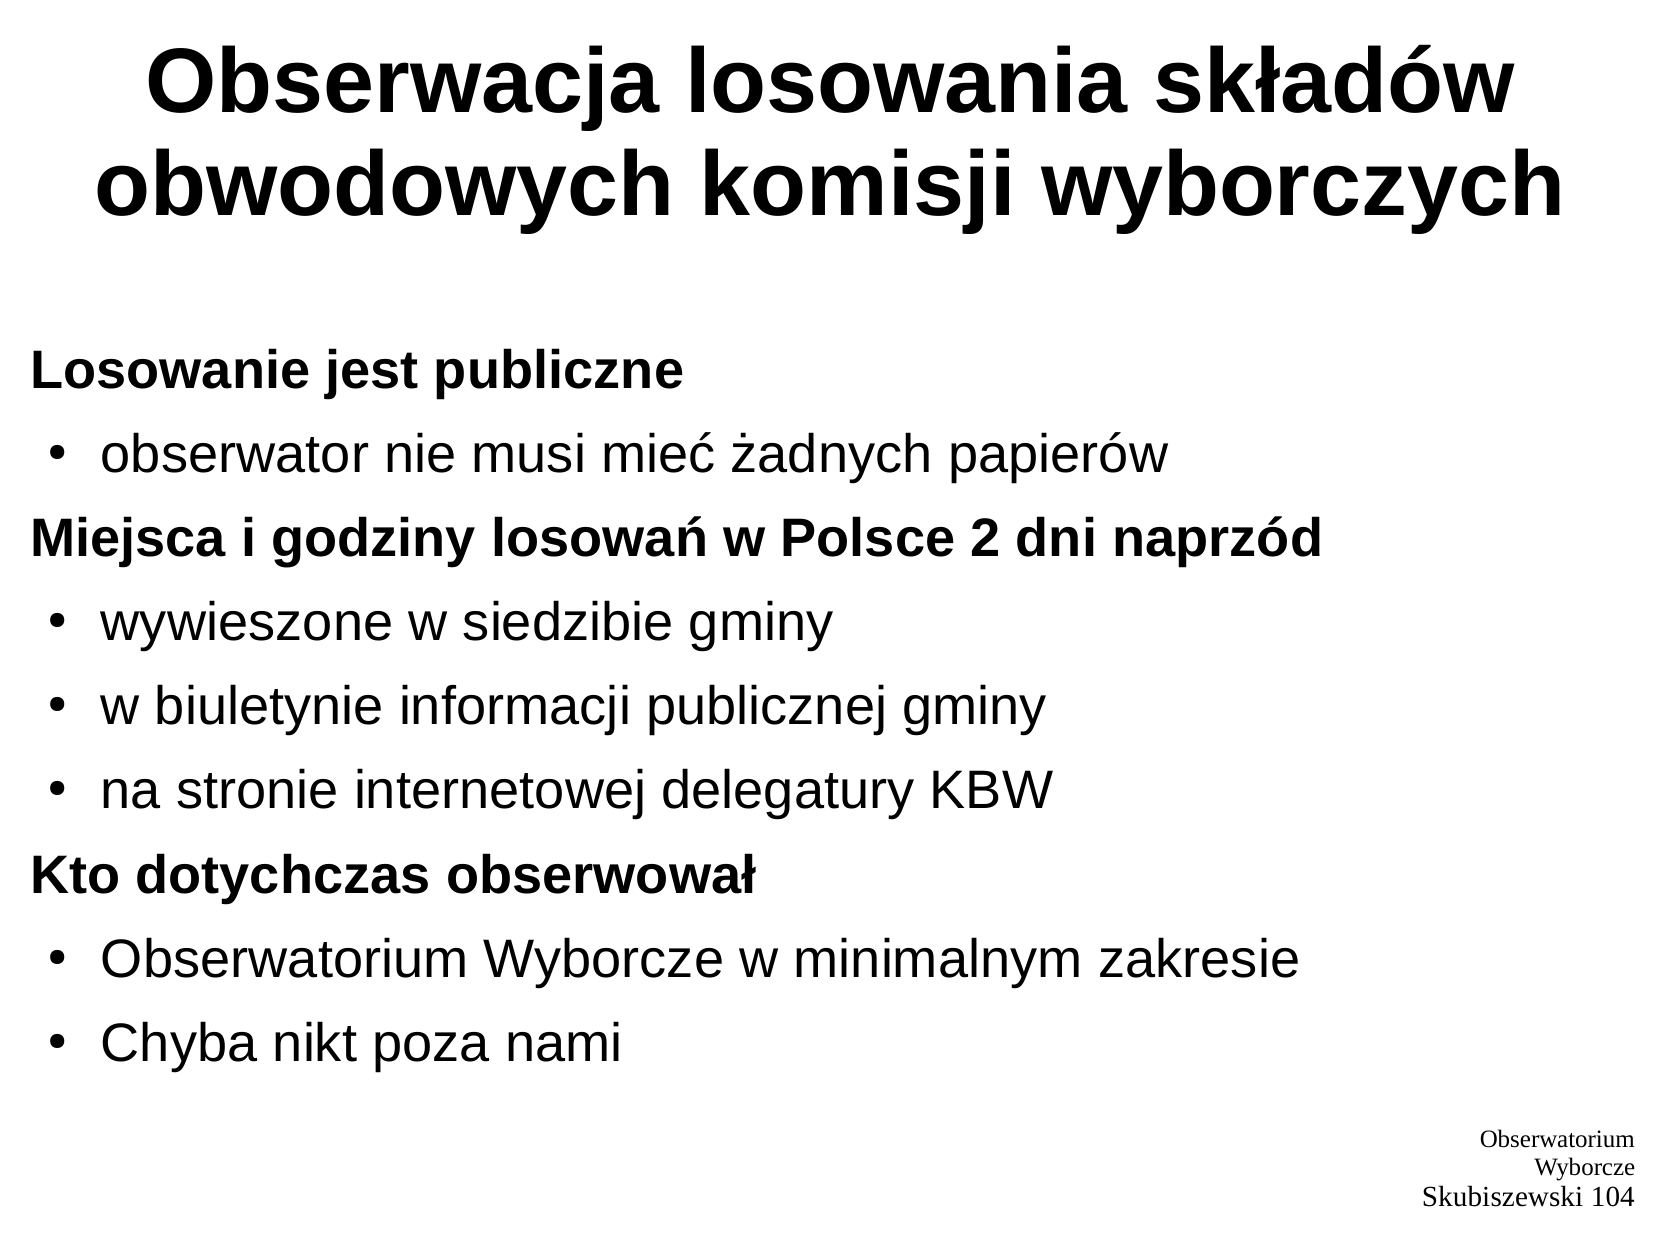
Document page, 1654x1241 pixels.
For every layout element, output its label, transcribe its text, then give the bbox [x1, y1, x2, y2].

title Obserwacja losowania składów obwodowych komisji wyborczych [86, 30, 1576, 236]
list Losowanie jest publiczne obserwator nie musi mieć żadnych papierów Miejsca i godziny losowań w Polsce 2 dni naprzód wywieszone w siedzibie gminy w biuletynie informacji publicznej gminy na stronie internetowej delegatury KBW Kto dotychczas obserwował Obserwatorium Wyborcze w minimalnym zakresie Chyba nikt poza nami [30, 255, 1621, 1216]
